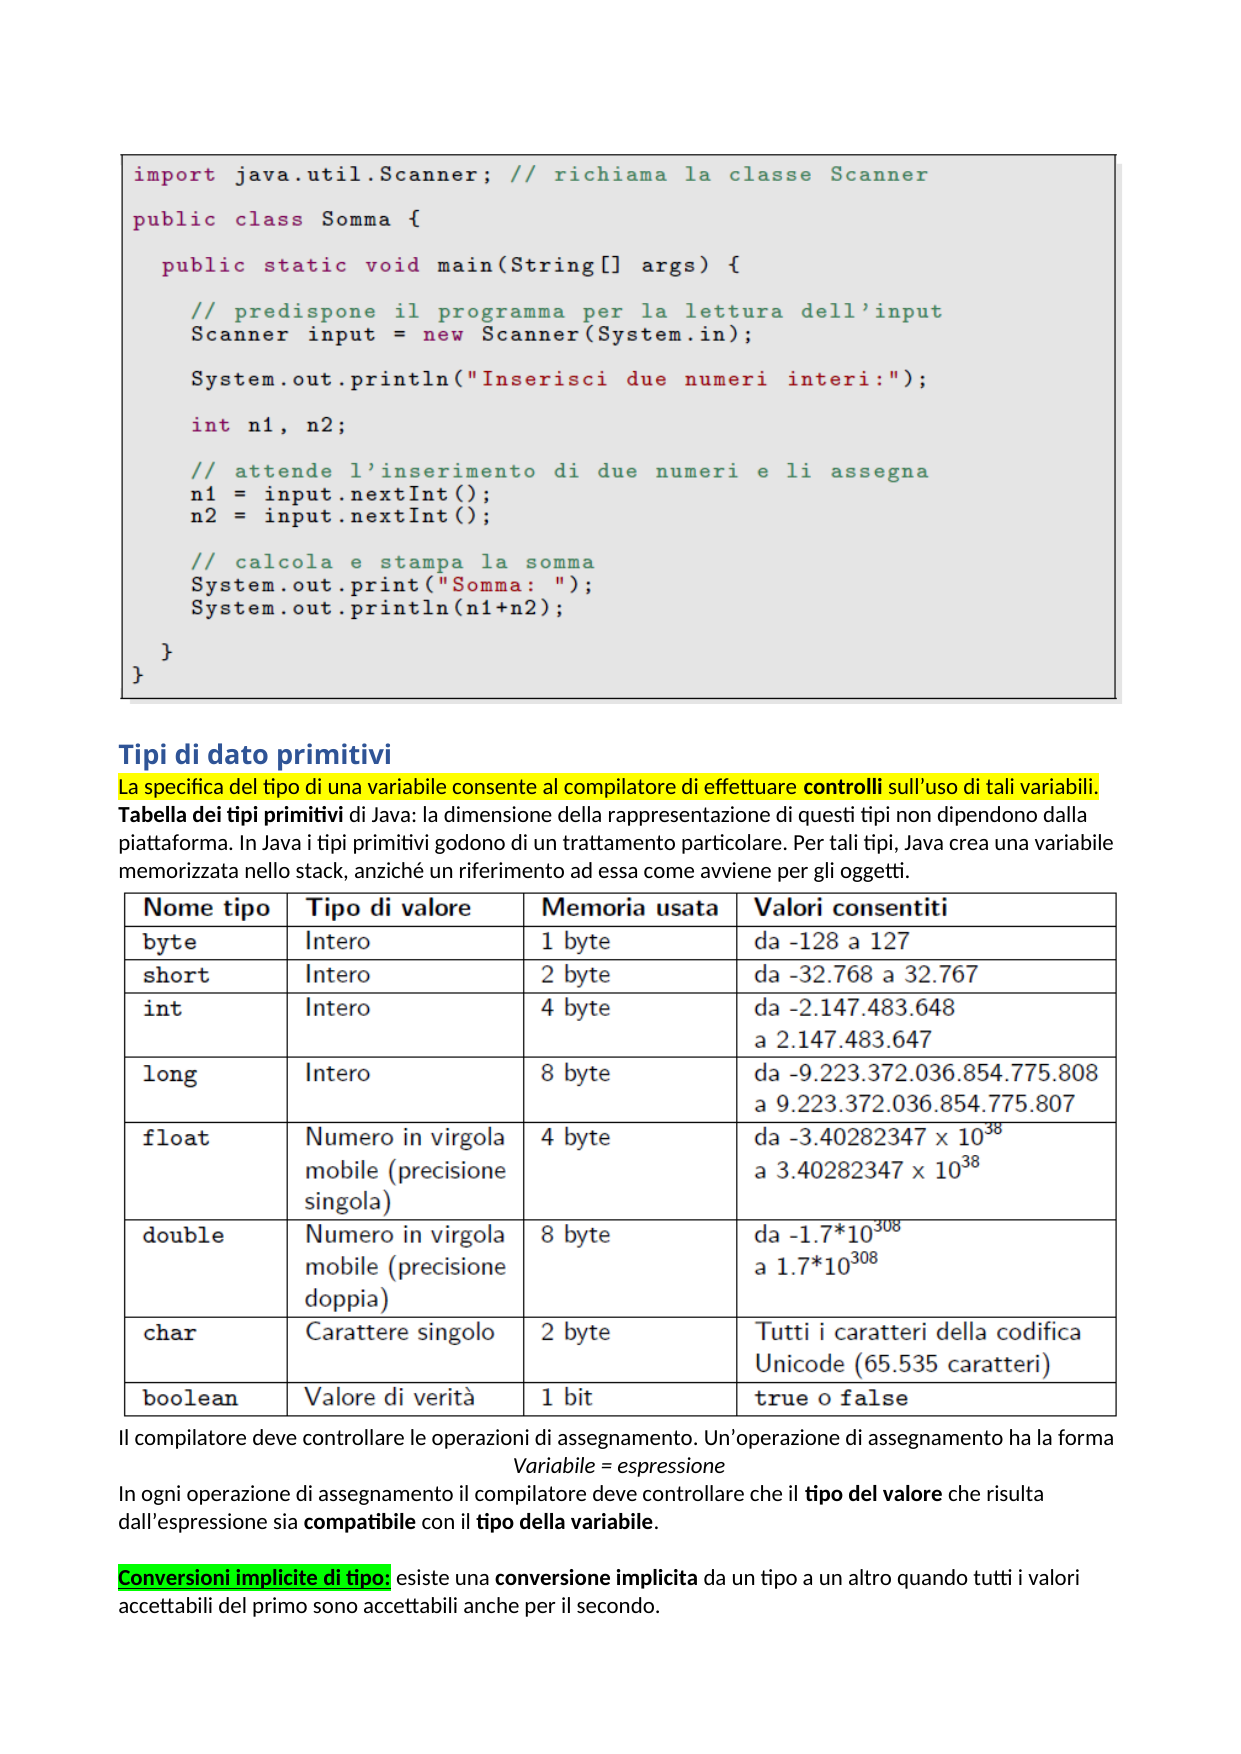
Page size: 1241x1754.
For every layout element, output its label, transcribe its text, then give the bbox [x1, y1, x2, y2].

text Conversioni implicite di tipo: esiste una conversione implicita da un tipo a un altro quando tutti i valori accettabili del primo sono accettabili anche per il secondo. [118, 1563, 1122, 1619]
text In ogni operazione di assegnamento il compilatore deve controllare che il tipo del valore che risulta dall’espressione sia compatibile con il tipo della variabile. [118, 1479, 1122, 1535]
text Il compilatore deve controllare le operazioni di assegnamento. Un’operazione di assegnamento ha la forma [118, 1424, 1122, 1451]
text La specifica del tipo di una variabile consente al compilatore di effettuare controlli sull’uso di tali variabili. [118, 772, 1122, 800]
subtitle Tipi di dato primitivi [118, 736, 1122, 772]
text Tabella dei tipi primitivi di Java: la dimensione della rappresentazione di questi tipi non dipendono dalla piattaforma. In Java i tipi primitivi godono di un trattamento particolare. Per tali tipi, Java crea una variabile memorizzata nello stack, anziché un riferimento ad essa come avviene per gli oggetti. [118, 800, 1122, 884]
text Variabile = espressione [118, 1451, 1122, 1479]
